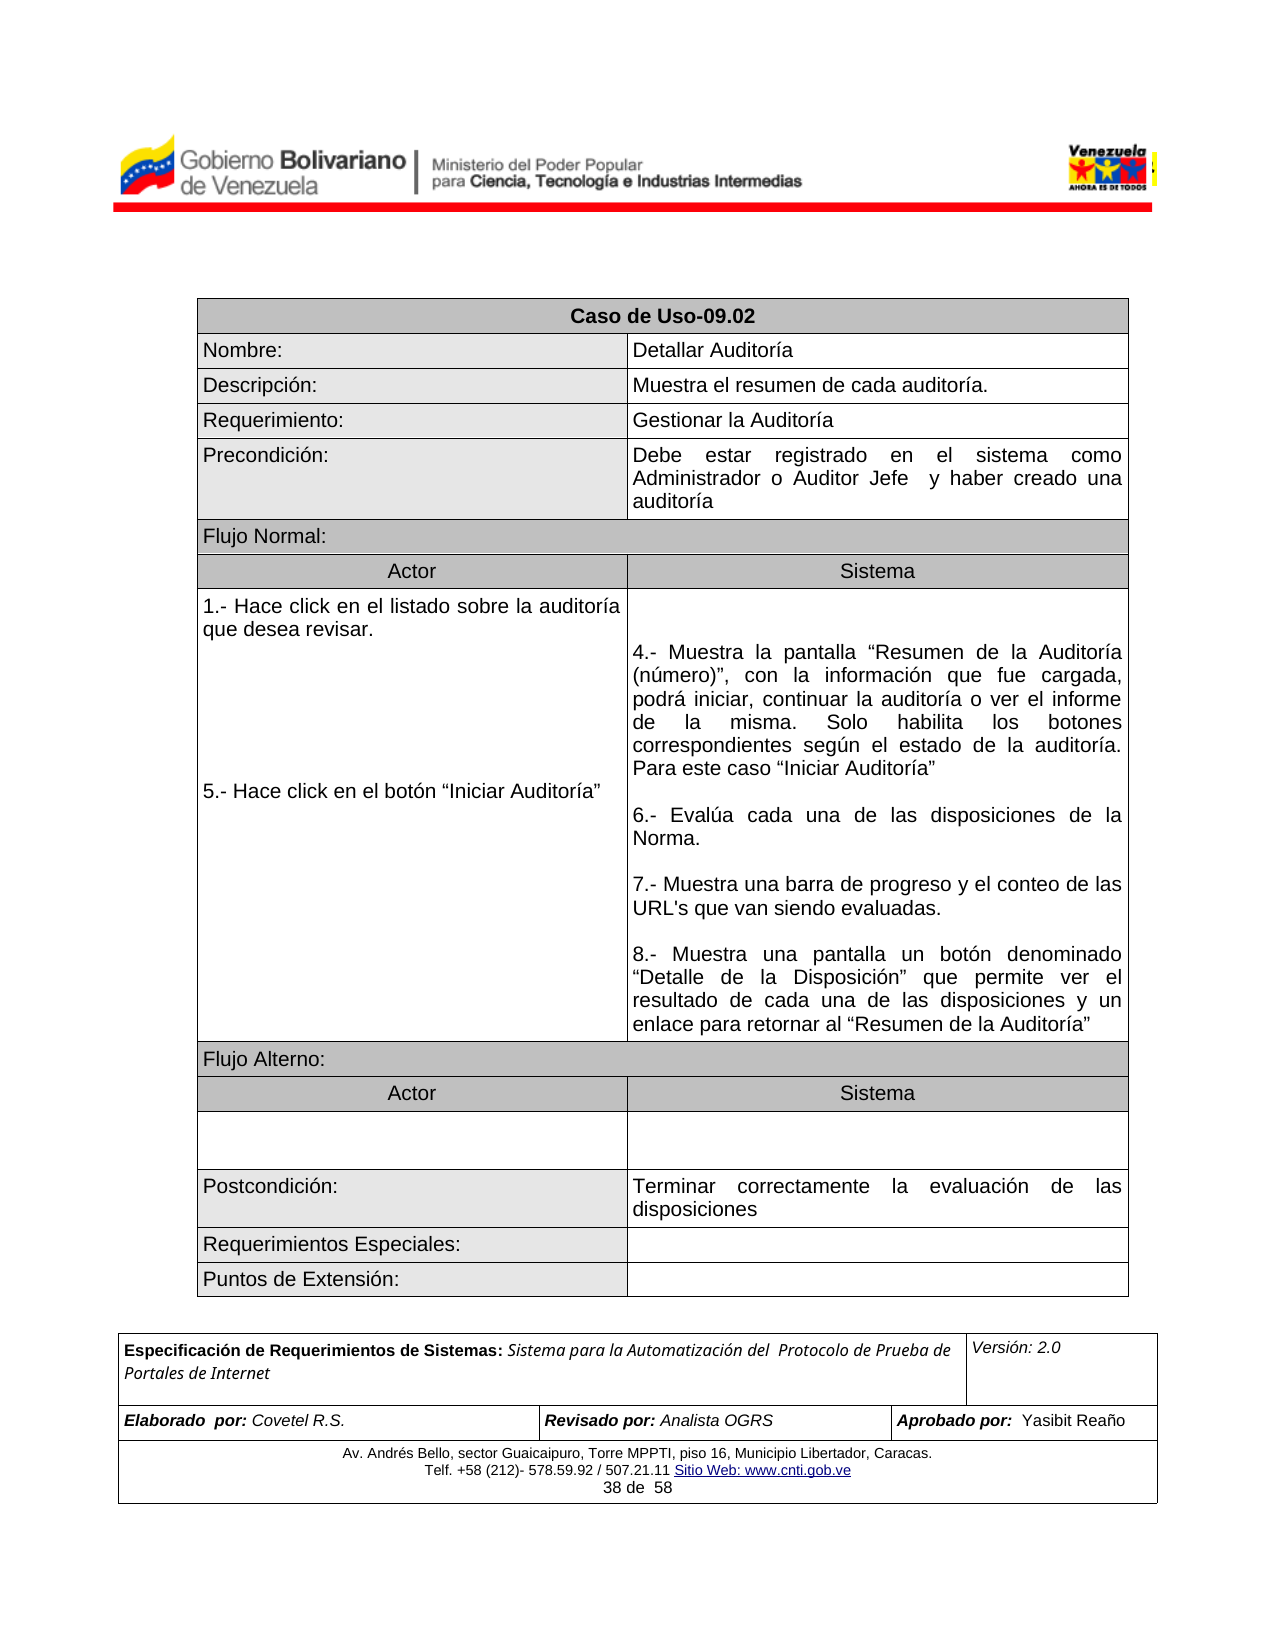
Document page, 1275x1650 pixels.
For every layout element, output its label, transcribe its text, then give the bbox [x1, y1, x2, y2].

table_cell Precondición: [198, 439, 627, 519]
table_cell [628, 1112, 1128, 1169]
table_cell Flujo Alterno: [198, 1042, 1128, 1076]
table_cell Terminar correctamente la evaluación de las disposiciones [628, 1170, 1128, 1227]
table_cell Requerimiento: [198, 404, 627, 437]
table_cell Puntos de Extensión: [198, 1263, 627, 1296]
table_cell [628, 1228, 1128, 1262]
picture [113, 126, 1153, 212]
table_cell 4.- Muestra la pantalla “Resumen de la Auditoría (número)”, con la información que fue cargada, podrá iniciar, continuar la auditoría o ver el informe de la misma. Solo habilita los botones correspondientes según el estado de la auditoría. Para este caso “Iniciar Auditoría” 6.- Evalúa cada una de las disposiciones de la Norma. 7.- Muestra una barra de progreso y el conteo de las URL's que van siendo evaluadas. 8.- Muestra una pantalla un botón denominado “Detalle de la Disposición” que permite ver el resultado de cada una de las disposiciones y un enlace para retornar al “Resumen de la Auditoría” [628, 589, 1128, 1041]
table_cell Descripción: [198, 369, 627, 403]
table_cell Sistema [628, 555, 1128, 588]
table_cell Detallar Auditoría [628, 334, 1128, 368]
table_cell Postcondición: [198, 1170, 627, 1227]
table_cell Muestra el resumen de cada auditoría. [628, 369, 1128, 403]
table_cell Flujo Normal: [198, 520, 1128, 553]
table_cell [198, 1112, 627, 1169]
table_cell Requerimientos Especiales: [198, 1228, 627, 1262]
table_cell Nombre: [198, 334, 627, 368]
table_cell Actor [198, 1077, 627, 1111]
table_cell Sistema [628, 1077, 1128, 1111]
table_header Caso de Uso-09.02 [198, 299, 1128, 333]
table_cell Gestionar la Auditoría [628, 404, 1128, 437]
table_cell Actor [198, 555, 627, 588]
table_cell 1.- Hace click en el listado sobre la auditoría que desea revisar. 5.- Hace click en el botón “Iniciar Auditoría” [198, 589, 627, 1041]
table_cell [628, 1263, 1128, 1296]
table_cell Debe estar registrado en el sistema como Administrador o Auditor Jefe y haber creado una auditoría [628, 439, 1128, 519]
